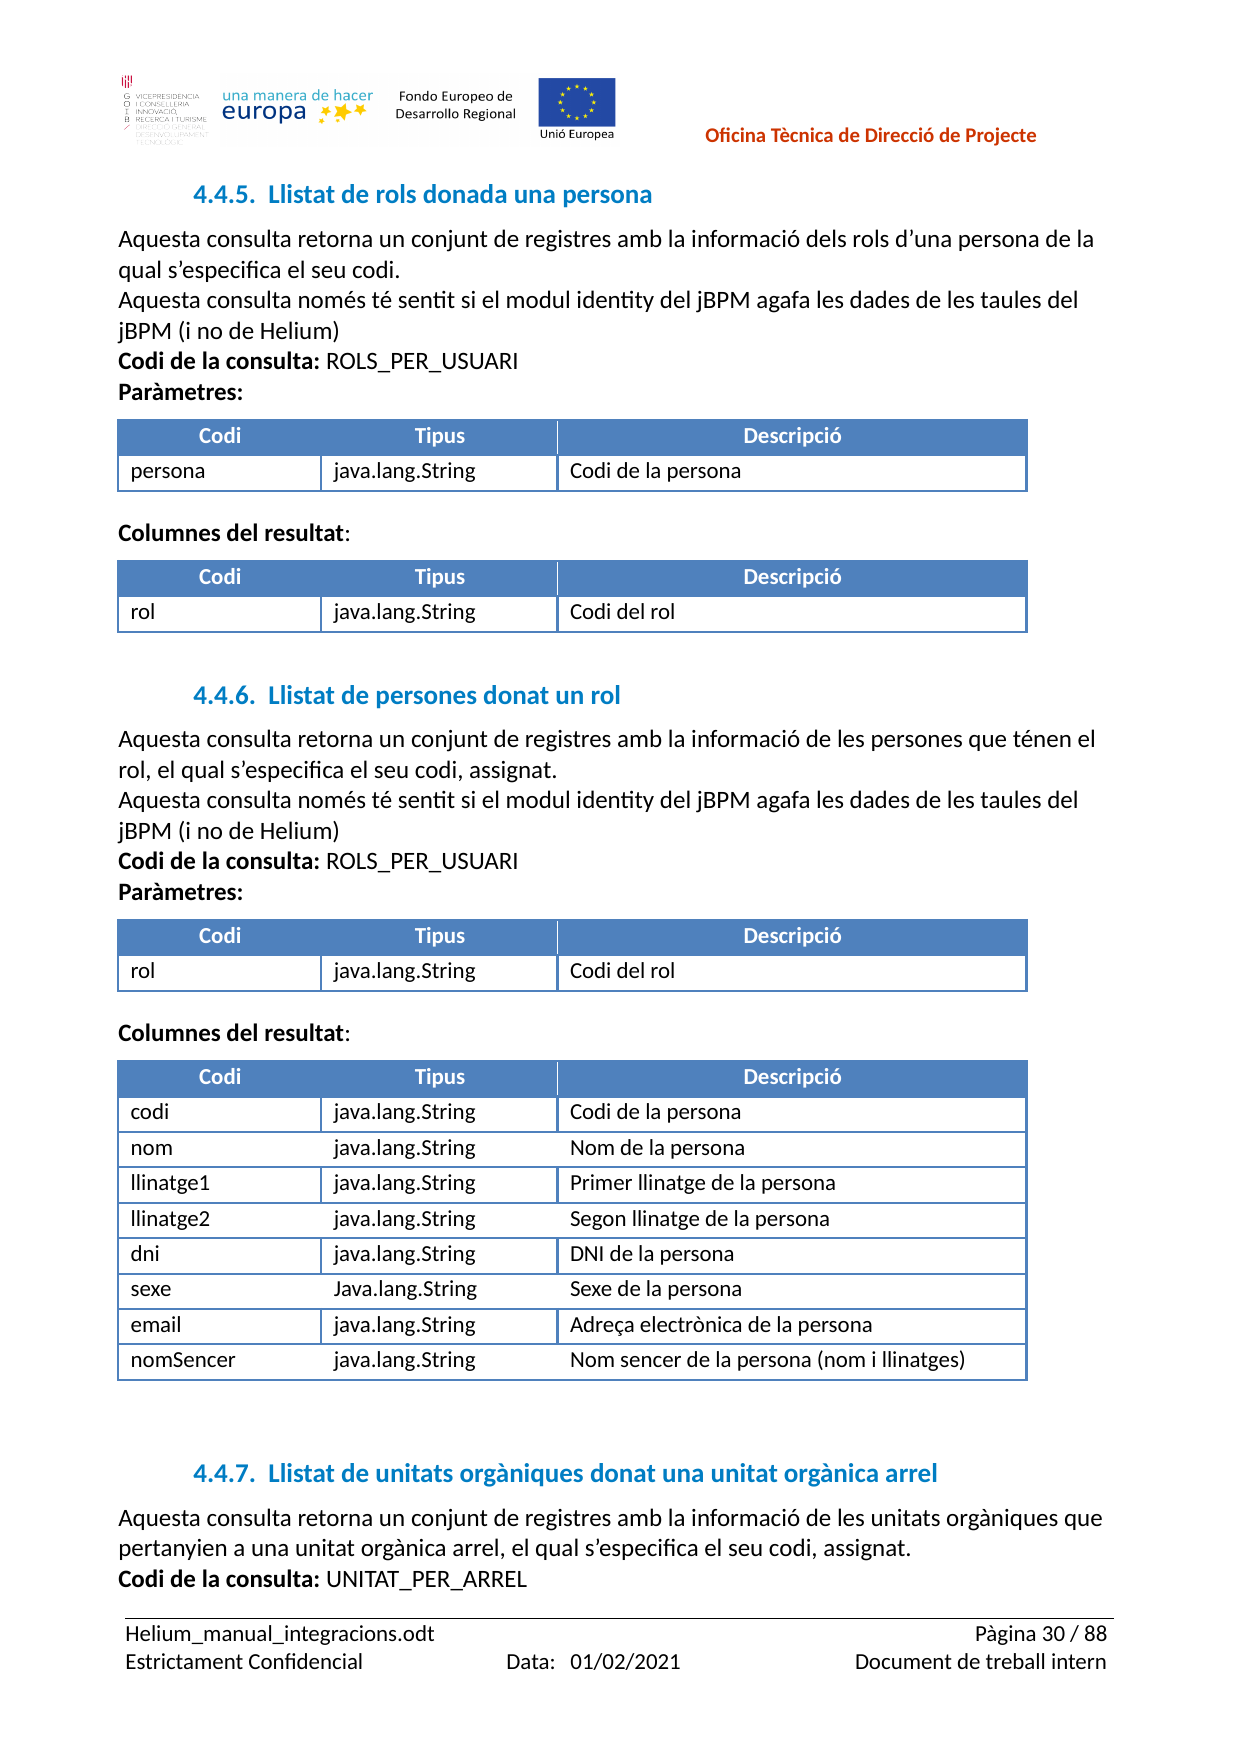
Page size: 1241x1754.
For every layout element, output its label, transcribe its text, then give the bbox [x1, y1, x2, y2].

table_cell Java.lang.String [321, 1275, 557, 1308]
table_cell java.lang.String [322, 1098, 556, 1131]
text Codi de la consulta: ROLS_PER_USUARI [118, 845, 1122, 876]
table_cell persona [119, 456, 320, 490]
text Aquesta consulta retorna un conjunt de registres amb la informació de les unitats orgàniques que pertanyien a una unitat orgànica arrel, el qual s’especifica el seu codi, assignat. [118, 1502, 1122, 1563]
text Columnes del resultat: [118, 517, 1122, 547]
table_cell Adreça electrònica de la persona [559, 1310, 1025, 1343]
table_header Tipus [321, 562, 557, 595]
text Codi de la consulta: ROLS_PER_USUARI [118, 345, 1122, 376]
table_cell Codi del rol [559, 597, 1025, 631]
text Aquesta consulta retorna un conjunt de registres amb la informació de les persones que ténen el rol, el qual s’especifica el seu codi, assignat. [118, 723, 1122, 784]
table_cell llinatge1 [119, 1168, 320, 1202]
text Aquesta consulta només té sentit si el modul identity del jBPM agafa les dades de les taules del jBPM (i no de Helium) [118, 284, 1122, 345]
table_cell java.lang.String [322, 956, 556, 990]
table_cell sexe [119, 1275, 321, 1308]
text Codi de la consulta: UNITAT_PER_ARREL [118, 1563, 1122, 1593]
table_cell java.lang.String [321, 1133, 557, 1166]
table_cell java.lang.String [322, 1168, 556, 1202]
subtitle Llistat de unitats orgàniques donat una unitat orgànica arrel [193, 1456, 1122, 1489]
table_cell nomSencer [119, 1345, 321, 1379]
subtitle Llistat de rols donada una persona [193, 178, 1122, 211]
table_header Codi [119, 1062, 321, 1095]
table_cell java.lang.String [322, 597, 556, 631]
table_cell email [119, 1310, 320, 1343]
text Aquesta consulta només té sentit si el modul identity del jBPM agafa les dades de les taules del jBPM (i no de Helium) [118, 784, 1122, 845]
table_cell Sexe de la persona [558, 1275, 1025, 1308]
text Paràmetres: [118, 876, 1122, 906]
table_cell rol [119, 597, 320, 631]
table_cell Nom sencer de la persona (nom i llinatges) [558, 1345, 1025, 1379]
table_header Descripció [558, 1062, 1025, 1095]
table_cell Segon llinatge de la persona [558, 1204, 1025, 1237]
table_header Tipus [321, 921, 557, 954]
picture [118, 73, 213, 147]
text Paràmetres: [118, 376, 1122, 406]
table_header Codi [119, 921, 321, 954]
table_cell Nom de la persona [558, 1133, 1025, 1166]
table_cell DNI de la persona [559, 1239, 1025, 1272]
table_header Descripció [558, 562, 1025, 595]
table_cell java.lang.String [322, 1239, 556, 1272]
table_cell Primer llinatge de la persona [559, 1168, 1025, 1202]
table_header Descripció [558, 421, 1025, 454]
table_cell Codi de la persona [559, 1098, 1025, 1131]
table_cell java.lang.String [322, 456, 556, 490]
table_cell java.lang.String [322, 1310, 556, 1343]
table_cell llinatge2 [119, 1204, 321, 1237]
table_cell nom [119, 1133, 321, 1166]
table_header Tipus [321, 421, 557, 454]
table_cell codi [119, 1098, 320, 1131]
table_cell java.lang.String [321, 1204, 557, 1237]
text Columnes del resultat: [118, 1017, 1122, 1047]
table_cell dni [119, 1239, 320, 1272]
text Aquesta consulta retorna un conjunt de registres amb la informació dels rols d’una persona de la qual s’especifica el seu codi. [118, 223, 1122, 284]
table_cell Codi de la persona [559, 456, 1025, 490]
subtitle Llistat de persones donat un rol [193, 678, 1122, 711]
table_header Codi [119, 421, 321, 454]
table_header Codi [119, 562, 321, 595]
table_cell Codi del rol [559, 956, 1025, 990]
table_header Descripció [558, 921, 1025, 954]
picture [219, 73, 621, 147]
table_header Tipus [321, 1062, 557, 1095]
table_cell rol [119, 956, 320, 990]
table_cell java.lang.String [321, 1345, 557, 1379]
